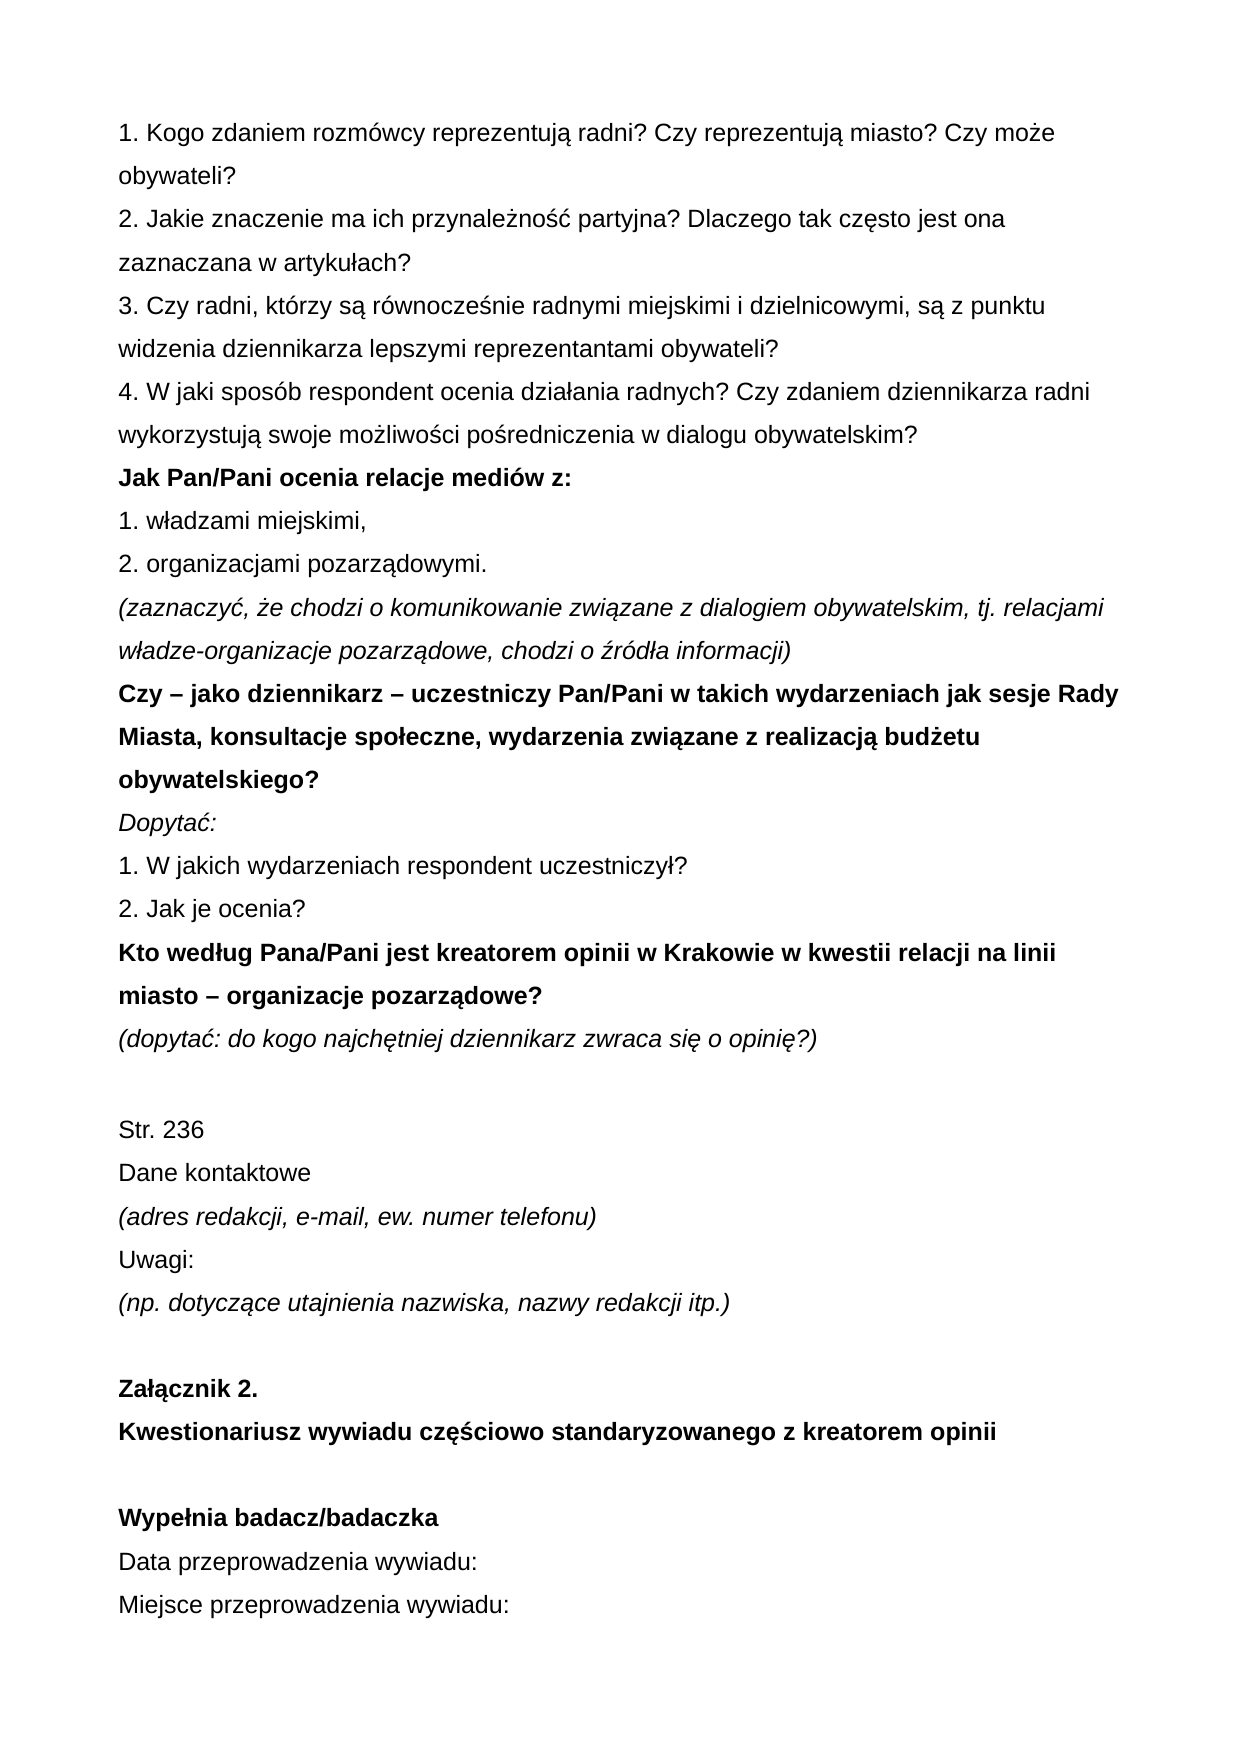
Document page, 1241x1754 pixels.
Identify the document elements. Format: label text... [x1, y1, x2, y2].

text 1. władzami miejskimi, [118, 506, 1122, 535]
text 2. organizacjami pozarządowymi. [118, 549, 1122, 578]
text (dopytać: do kogo najchętniej dziennikarz zwraca się o opinię?) [118, 1024, 1122, 1052]
text Czy – jako dziennikarz – uczestniczy Pan/Pani w takich wydarzeniach jak sesje Rady Miasta, konsultacje społeczne, wydarzenia związane z realizacją budżetu obywatelskiego? [118, 679, 1122, 794]
text (zaznaczyć, że chodzi o komunikowanie związane z dialogiem obywatelskim, tj. relacjami władze-organizacje pozarządowe, chodzi o źródła informacji) [118, 592, 1122, 664]
text Dane kontaktowe [118, 1158, 1122, 1187]
text 1. W jakich wydarzeniach respondent uczestniczył? [118, 851, 1122, 880]
text Dopytać: [118, 808, 1122, 837]
text Jak Pan/Pani ocenia relacje mediów z: [118, 463, 1122, 492]
text Miejsce przeprowadzenia wywiadu: [118, 1590, 1122, 1618]
subtitle Załącznik 2. [118, 1374, 1122, 1403]
text Str. 236 [118, 1115, 1122, 1144]
text Uwagi: [118, 1245, 1122, 1273]
text 3. Czy radni, którzy są równocześnie radnymi miejskimi i dzielnicowymi, są z punktu widzenia dziennikarza lepszymi reprezentantami obywateli? [118, 291, 1122, 362]
text (np. dotyczące utajnienia nazwiska, nazwy redakcji itp.) [118, 1288, 1122, 1317]
text 4. W jaki sposób respondent ocenia działania radnych? Czy zdaniem dziennikarza radni wykorzystują swoje możliwości pośredniczenia w dialogu obywatelskim? [118, 377, 1122, 449]
text Kto według Pana/Pani jest kreatorem opinii w Krakowie w kwestii relacji na linii miasto – organizacje pozarządowe? [118, 937, 1122, 1009]
text (adres redakcji, e-mail, ew. numer telefonu) [118, 1202, 1122, 1230]
subtitle Kwestionariusz wywiadu częściowo standaryzowanego z kreatorem opinii [118, 1417, 1122, 1446]
text 2. Jakie znaczenie ma ich przynależność partyjna? Dlaczego tak często jest ona zaznaczana w artykułach? [118, 204, 1122, 276]
text 1. Kogo zdaniem rozmówcy reprezentują radni? Czy reprezentują miasto? Czy może obywateli? [118, 118, 1122, 190]
text Wypełnia badacz/badaczka [118, 1503, 1122, 1532]
text 2. Jak je ocenia? [118, 894, 1122, 923]
text Data przeprowadzenia wywiadu: [118, 1547, 1122, 1575]
